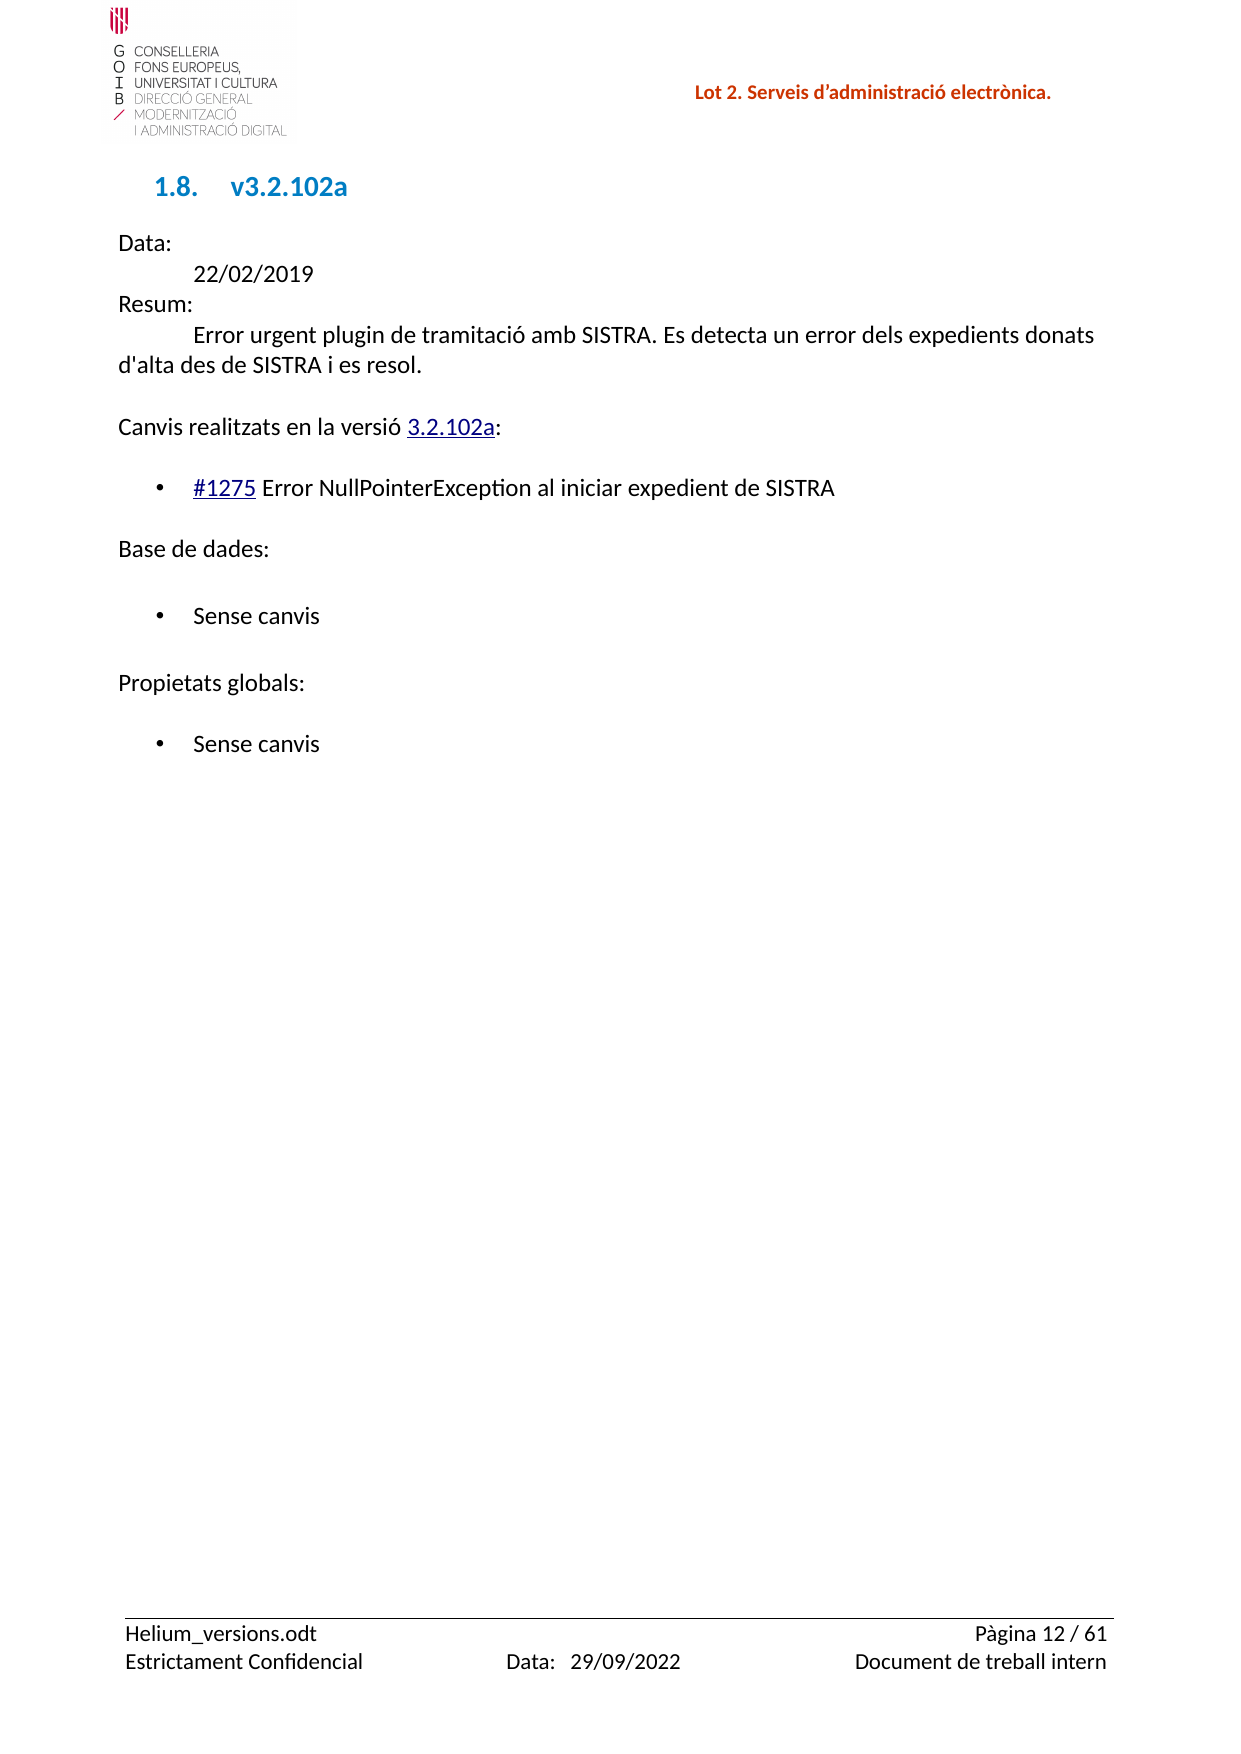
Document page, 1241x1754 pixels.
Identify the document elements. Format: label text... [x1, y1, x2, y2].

list Sense canvis [156, 728, 1122, 758]
text Base de dades: [118, 533, 1122, 563]
list Sense canvis [156, 600, 1122, 630]
text 22/02/2019 [118, 258, 1122, 289]
text Propietats globals: [118, 667, 1122, 697]
picture [100, 0, 297, 144]
list #1275 Error NullPointerException al iniciar expedient de SISTRA [156, 472, 1122, 502]
text Resum: [118, 289, 1122, 319]
subtitle v3.2.102a [153, 168, 1122, 204]
text Data: [118, 228, 1122, 258]
text Error urgent plugin de tramitació amb SISTRA. Es detecta un error dels expedients donats d'alta des de SISTRA i es resol. [118, 319, 1122, 380]
text Canvis realitzats en la versió 3.2.102a: [118, 411, 1122, 441]
